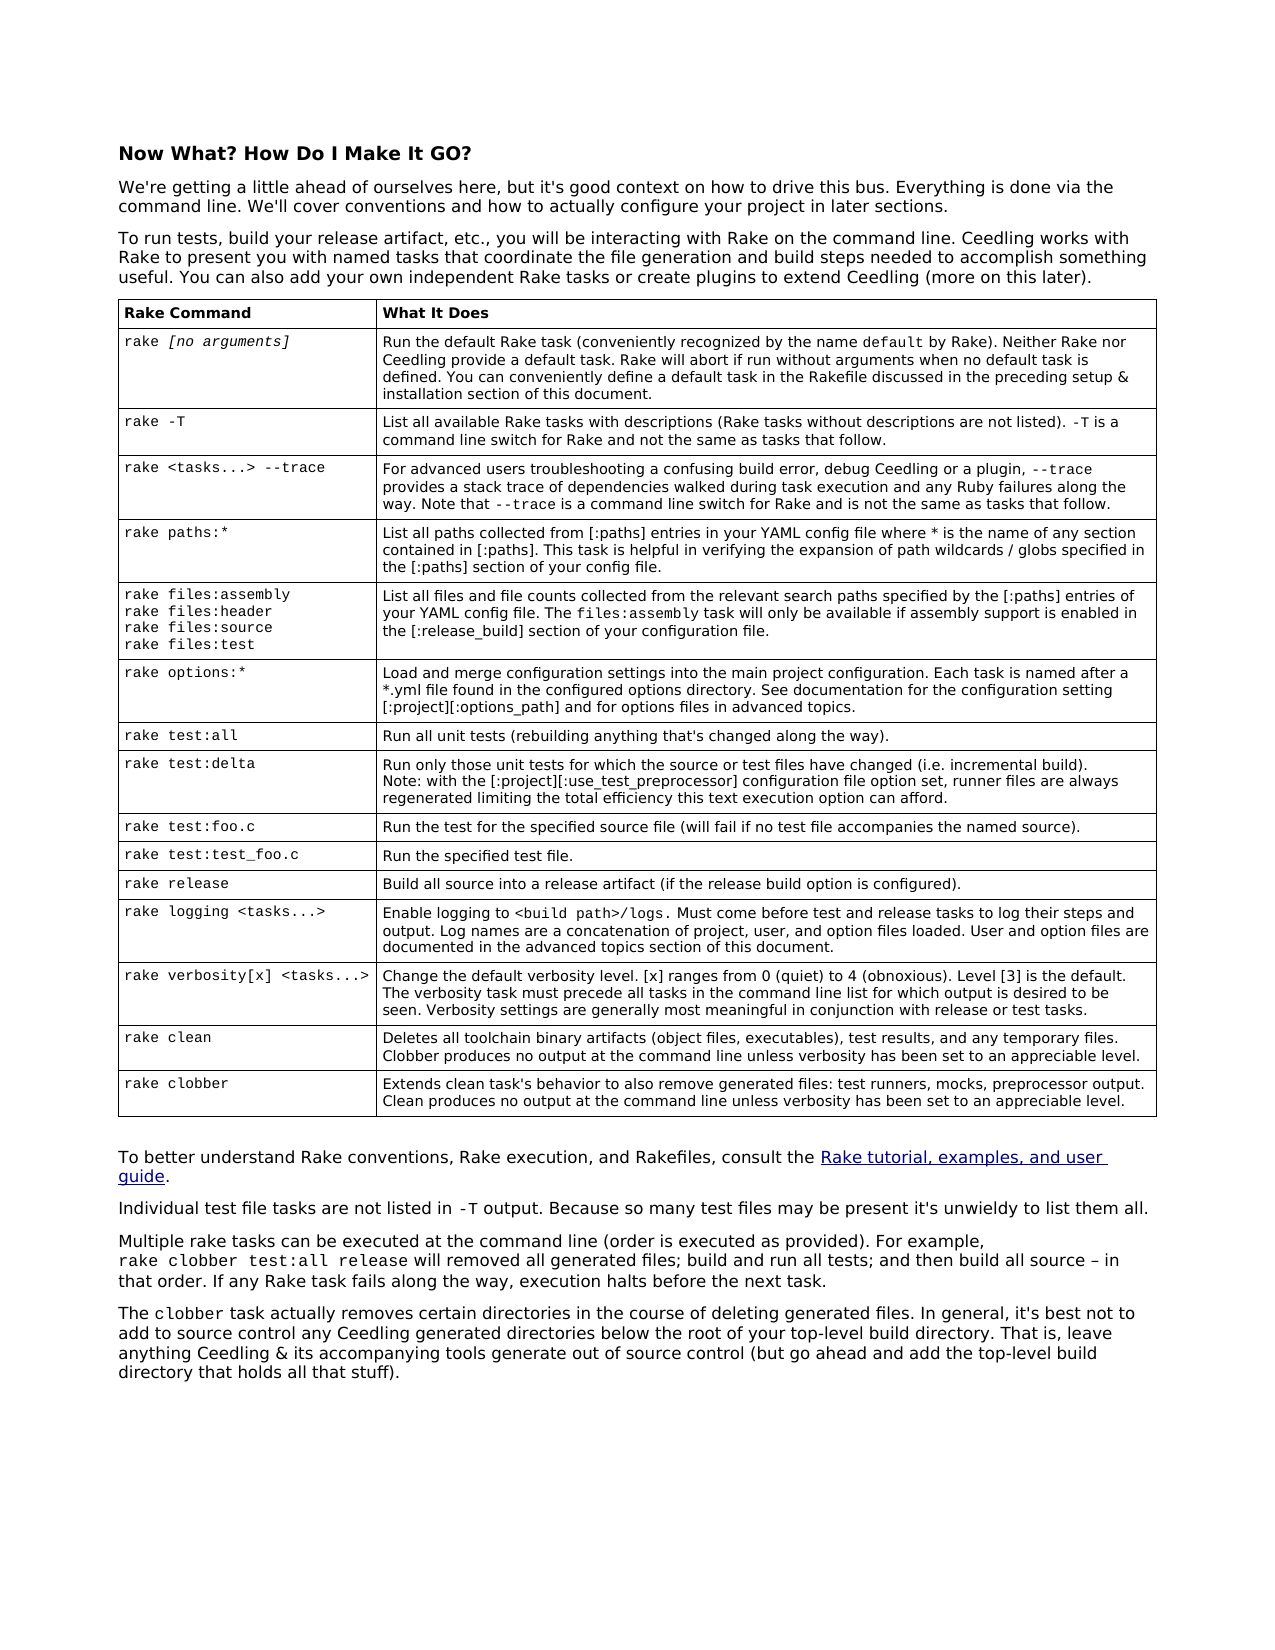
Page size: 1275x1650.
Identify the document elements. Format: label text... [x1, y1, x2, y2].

text To run tests, build your release artifact, etc., you will be interacting with Rake on the command line. Ceedling works with Rake to present you with named tasks that coordinate the file generation and build steps needed to accomplish something useful. You can also add your own independent Rake tasks or create plugins to extend Ceedling (more on this later). [118, 229, 1157, 287]
table_cell Load and merge configuration settings into the main project configuration. Each task is named after a *.yml file found in the configured options directory. See documentation for the configuration setting [:project][:options_path] and for options files in advanced topics. [377, 660, 1156, 722]
table_cell List all paths collected from [:paths] entries in your YAML config file where * is the name of any section contained in [:paths]. This task is helpful in verifying the expansion of path wildcards / globs specified in the [:paths] section of your config file. [377, 520, 1156, 582]
table_cell rake test:test_foo.c [119, 842, 376, 870]
table_cell rake test:all [119, 723, 376, 750]
table_header Rake Command [119, 300, 376, 328]
table_cell rake verbosity[x] <tasks...> [119, 963, 376, 1025]
table_cell rake test:delta [119, 751, 376, 813]
table_cell rake clean [119, 1026, 376, 1070]
table_cell Run only those unit tests for which the source or test files have changed (i.e. incremental build). Note: with the [:project][:use_test_preprocessor] configuration file option set, runner files are always regenerated limiting the total efficiency this text execution option can afford. [377, 751, 1156, 813]
text Multiple rake tasks can be executed at the command line (order is executed as provided). For example, rake clobber test:all release will removed all generated files; build and run all tests; and then build all source – in that order. If any Rake task fails along the way, execution halts before the next task. [118, 1232, 1157, 1291]
table_cell rake <tasks...> --trace [119, 456, 376, 519]
table_cell rake paths:* [119, 520, 376, 582]
table_cell Enable logging to <build path>/logs. Must come before test and release tasks to log their steps and output. Log names are a concatenation of project, user, and option files loaded. User and option files are documented in the advanced topics section of this document. [377, 900, 1156, 962]
table_cell rake logging <tasks...> [119, 900, 376, 962]
table_cell rake [no arguments] [119, 329, 376, 408]
table_cell Change the default verbosity level. [x] ranges from 0 (quiet) to 4 (obnoxious). Level [3] is the default. The verbosity task must precede all tasks in the command line list for which output is desired to be seen. Verbosity settings are generally most meaningful in conjunction with release or test tasks. [377, 963, 1156, 1025]
table_cell Extends clean task's behavior to also remove generated files: test runners, mocks, preprocessor output. Clean produces no output at the command line unless verbosity has been set to an appreciable level. [377, 1071, 1156, 1116]
table_cell rake options:* [119, 660, 376, 722]
text We're getting a little ahead of ourselves here, but it's good context on how to drive this bus. Everything is done via the command line. We'll cover conventions and how to actually configure your project in later sections. [118, 177, 1157, 216]
table_cell Run the specified test file. [377, 842, 1156, 870]
subtitle Now What? How Do I Make It GO? [118, 143, 1157, 165]
table_cell Build all source into a release artifact (if the release build option is configured). [377, 871, 1156, 899]
table_cell List all available Rake tasks with descriptions (Rake tasks without descriptions are not listed). -T is a command line switch for Rake and not the same as tasks that follow. [377, 409, 1156, 455]
table_cell Run the test for the specified source file (will fail if no test file accompanies the named source). [377, 814, 1156, 841]
table_cell rake clobber [119, 1071, 376, 1116]
table_cell rake test:foo.c [119, 814, 376, 841]
table_cell rake -T [119, 409, 376, 455]
table_cell Run all unit tests (rebuilding anything that's changed along the way). [377, 723, 1156, 750]
text The clobber task actually removes certain directories in the course of deleting generated files. In general, it's best not to add to source control any Ceedling generated directories below the root of your top-level build directory. That is, leave anything Ceedling & its accompanying tools generate out of source control (but go ahead and add the top-level build directory that holds all that stuff). [118, 1304, 1157, 1382]
table_cell rake release [119, 871, 376, 899]
table_cell rake files:assembly rake files:header rake files:source rake files:test [119, 583, 376, 659]
table_cell For advanced users troubleshooting a confusing build error, debug Ceedling or a plugin, --trace provides a stack trace of dependencies walked during task execution and any Ruby failures along the way. Note that --trace is a command line switch for Rake and is not the same as tasks that follow. [377, 456, 1156, 519]
text Individual test file tasks are not listed in -T output. Because so many test files may be present it's unwieldy to list them all. [118, 1199, 1157, 1219]
table_cell Deletes all toolchain binary artifacts (object files, executables), test results, and any temporary files. Clobber produces no output at the command line unless verbosity has been set to an appreciable level. [377, 1026, 1156, 1070]
table_cell List all files and file counts collected from the relevant search paths specified by the [:paths] entries of your YAML config file. The files:assembly task will only be available if assembly support is enabled in the [:release_build] section of your configuration file. [377, 583, 1156, 659]
table_cell Run the default Rake task (conveniently recognized by the name default by Rake). Neither Rake nor Ceedling provide a default task. Rake will abort if run without arguments when no default task is defined. You can conveniently define a default task in the Rakefile discussed in the preceding setup & installation section of this document. [377, 329, 1156, 408]
table_header What It Does [377, 300, 1156, 328]
text To better understand Rake conventions, Rake execution, and Rakefiles, consult the Rake tutorial, examples, and user guide. [118, 1148, 1157, 1186]
